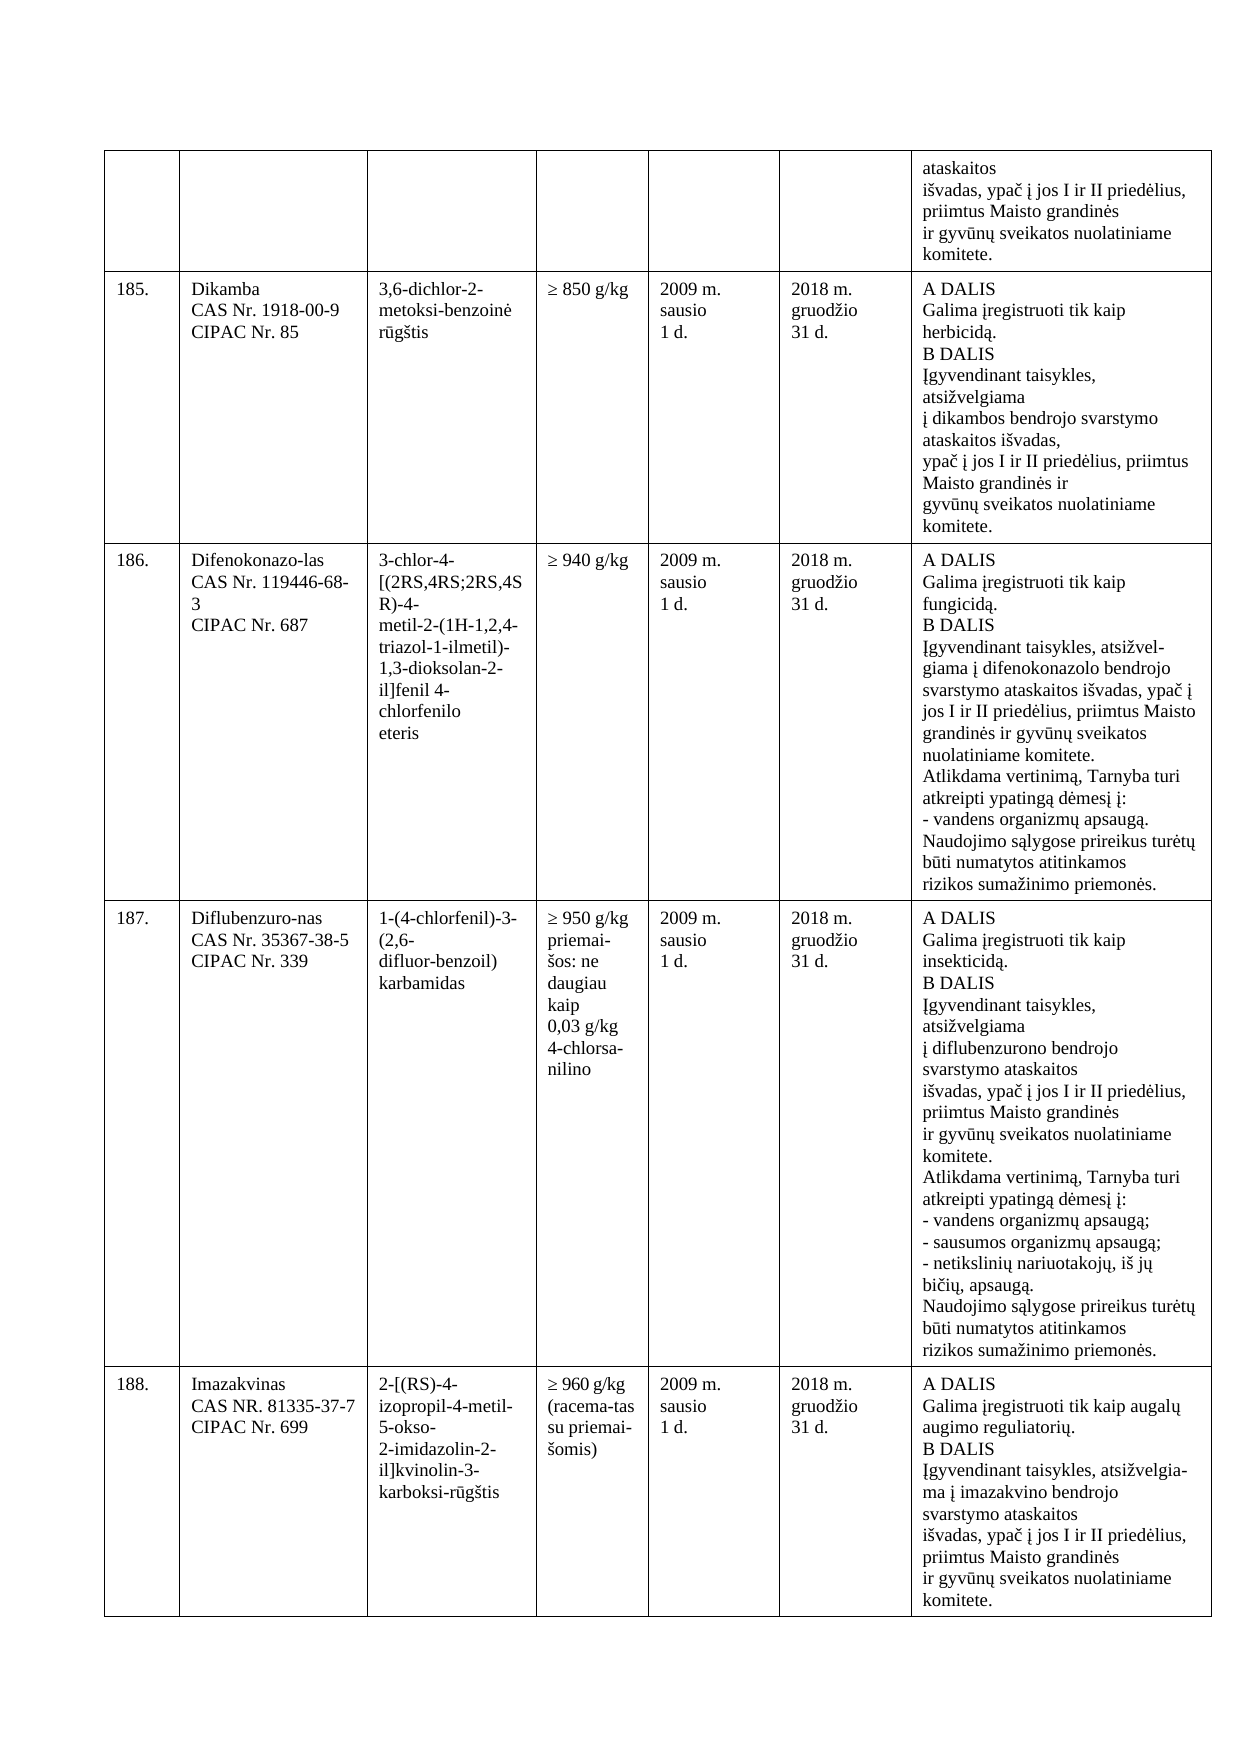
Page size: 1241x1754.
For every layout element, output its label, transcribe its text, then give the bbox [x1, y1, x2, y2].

table_cell 186. [105, 544, 179, 900]
table_cell A DALIS Galima įregistruoti tik kaip fungicidą. B DALIS Įgyvendinant tai­syk­les, atsižvel­giama į difenoko­nazolo bendrojo svarstymo ataskai­tos išvadas, ypač į jos I ir II prie­dė­lius, priimtus Mais­to grandinės ir gyvūnų sveika­tos nuolatiniame komitete. Atlikdama verti­nimą, Tarnyba turi atkreipti ypatingą dėmesį į: - vandens organiz­mų apsaugą. Naudojimo sąlygose prireikus turėtų būti numatytos atitinkamos rizikos sumažinimo priemonės. [912, 544, 1211, 900]
table_cell ataskaitos išvadas, ypač į jos I ir II priedėlius, priimtus Maisto grandinės ir gyvūnų sveikatos nuolatiniame komitete. [912, 151, 1211, 271]
table_cell ≥ 940 g/kg [537, 544, 648, 900]
table_cell ≥ 960 g/kg (racema-tas su priemai-šomis) [537, 1367, 648, 1616]
table_cell [105, 151, 179, 271]
table_cell A DALIS Galima įregistruoti tik kaip herbicidą. B DALIS Įgyvendinant taisykles, atsižvelgiama į dikambos bendrojo svarstymo ataskaitos išvadas, ypač į jos I ir II priedėlius, priimtus Maisto grandinės ir gyvūnų sveikatos nuolatiniame komitete. [912, 272, 1211, 542]
table_cell ≥ 850 g/kg [537, 272, 648, 542]
table_cell 2-[(RS)-4-izopropil-4-metil-5-okso- 2-imidazolin-2-il]kvinolin-3- karboksi-rūgštis [368, 1367, 536, 1616]
table_cell [368, 151, 536, 271]
table_cell 2018 m. gruodžio 31 d. [780, 272, 911, 542]
table_cell 2009 m. sausio 1 d. [649, 1367, 779, 1616]
table_cell Dikamba CAS Nr. 1918-00-9 CIPAC Nr. 85 [180, 272, 367, 542]
table_cell 3,6-dichlor-2-metoksi-benzoinė rūgštis [368, 272, 536, 542]
table_cell A DALIS Galima įregistruoti tik kaip insekticidą. B DALIS Įgyvendinant taisykles, atsižvelgiama į diflubenzurono bendrojo svarstymo ataskaitos išvadas, ypač į jos I ir II priedėlius, priimtus Maisto grandinės ir gyvūnų sveikatos nuolatiniame komitete. Atlikdama vertinimą, Tarnyba turi atkreipti ypatingą dėmesį į: - vandens organizmų apsaugą; - sausumos organizmų apsaugą; - netikslinių nariuotakojų, iš jų bičių, apsaugą. Naudojimo sąlygose prireikus turėtų būti numatytos atitinkamos rizikos sumažinimo priemonės. [912, 901, 1211, 1366]
table_cell 2009 m. sausio 1 d. [649, 901, 779, 1366]
table_cell 187. [105, 901, 179, 1366]
table_cell 1-(4-chlorfenil)-3-(2,6- difluor-benzoil) karbamidas [368, 901, 536, 1366]
table_cell Difenokonazo-las CAS Nr. 119446-68-3 CIPAC Nr. 687 [180, 544, 367, 900]
table_cell [649, 151, 779, 271]
table_cell 2018 m. gruodžio 31 d. [780, 1367, 911, 1616]
table_cell 188. [105, 1367, 179, 1616]
table_cell [180, 151, 367, 271]
table_cell 2009 m. sausio 1 d. [649, 272, 779, 542]
table_cell ≥ 950 g/kg priemai-šos: ne daugiau kaip 0,03 g/kg 4-chlorsa-nilino [537, 901, 648, 1366]
table_cell 2018 m. gruodžio 31 d. [780, 544, 911, 900]
table_cell [780, 151, 911, 271]
table_cell Imazakvinas CAS NR. 81335-37-7 CIPAC Nr. 699 [180, 1367, 367, 1616]
table_cell Diflubenzuro-nas CAS Nr. 35367-38-5 CIPAC Nr. 339 [180, 901, 367, 1366]
table_cell [537, 151, 648, 271]
table_cell 3-chlor-4-[(2RS,4RS;2RS,4SR)-4- metil-2-(1H-1,2,4-triazol-1-ilmetil)- 1,3-dioksolan-2-il]fenil 4-chlorfenilo eteris [368, 544, 536, 900]
table_cell 185. [105, 272, 179, 542]
table_cell 2018 m. gruodžio 31 d. [780, 901, 911, 1366]
table_cell A DALIS Galima įregistruoti tik kaip augalų augimo reguliatorių. B DALIS Įgyvendinant tai­sykles, atsižvel­gia­ma į imazakvino bendrojo svarstymo ataskaitos išvadas, ypač į jos I ir II priedėlius, priimtus Maisto grandinės ir gyvūnų sveikatos nuolatiniame komitete. [912, 1367, 1211, 1616]
table_cell 2009 m. sausio 1 d. [649, 544, 779, 900]
